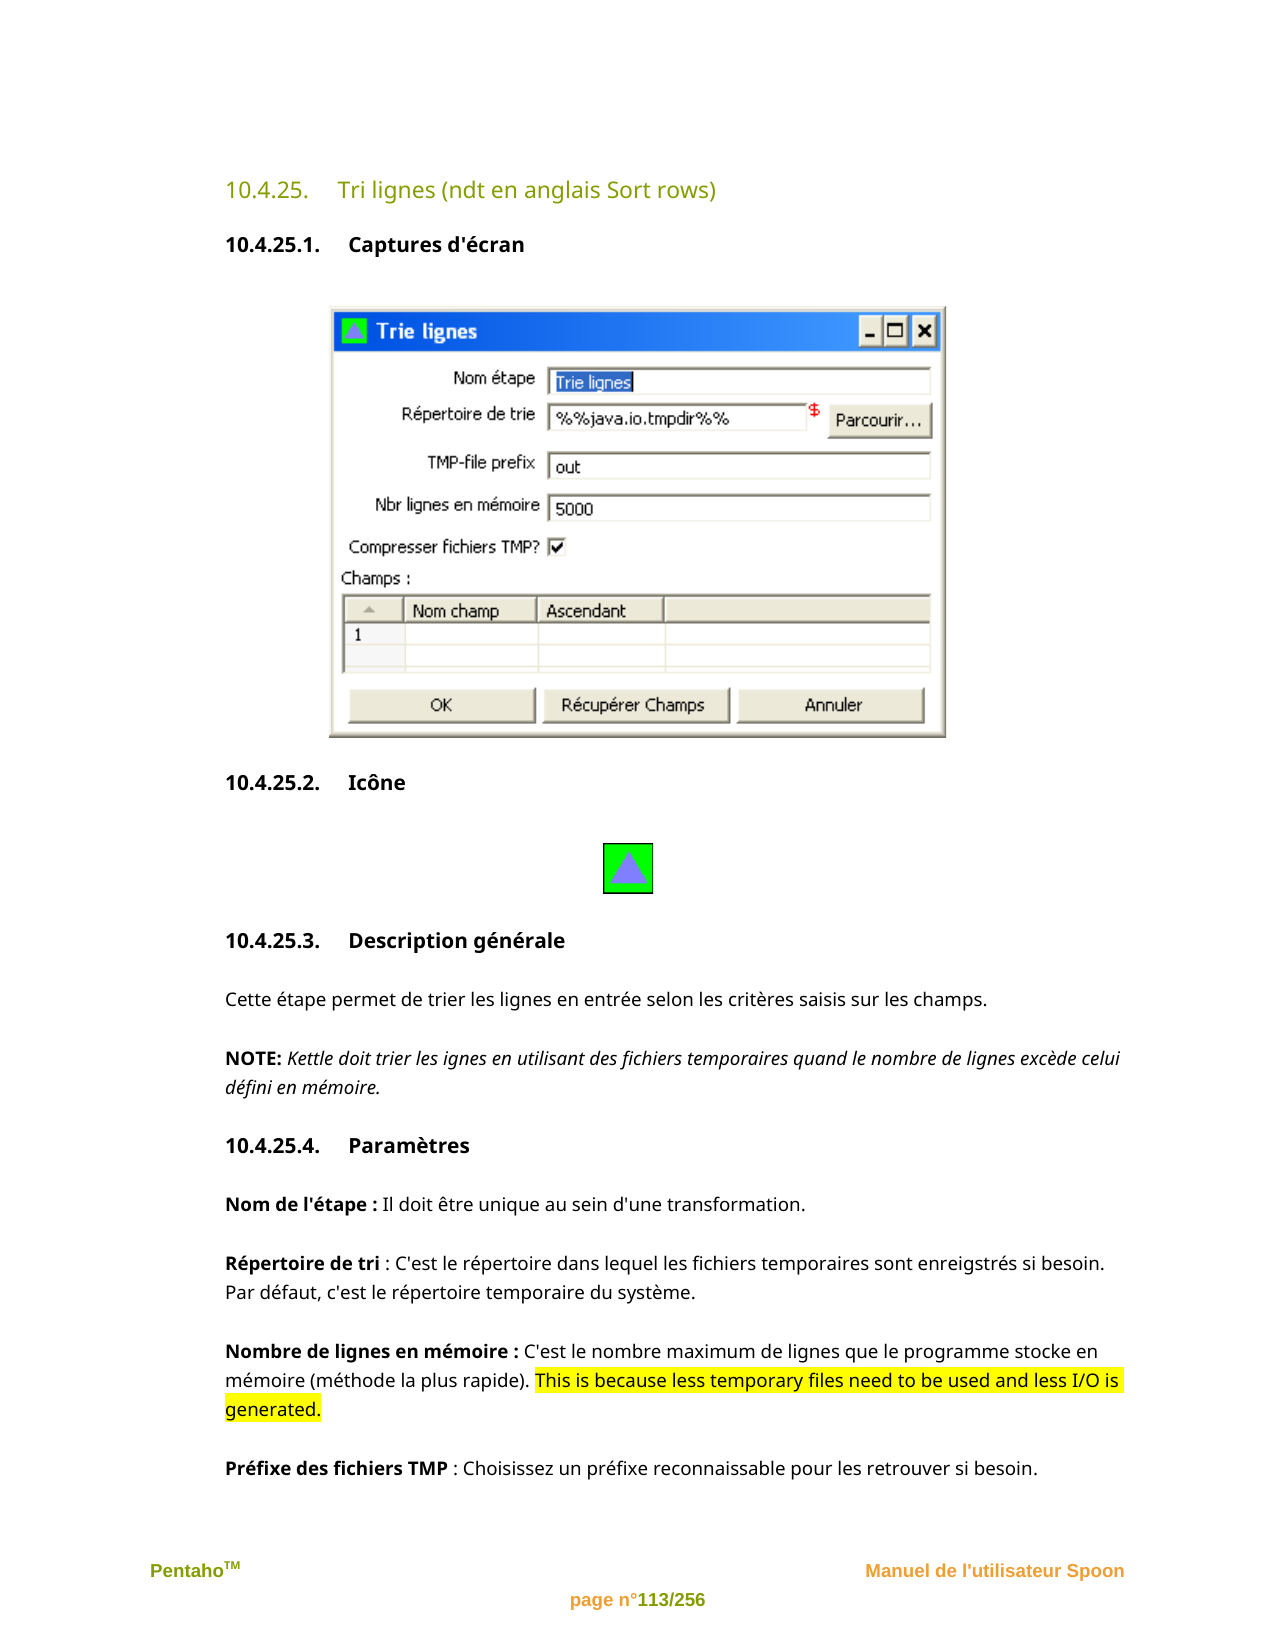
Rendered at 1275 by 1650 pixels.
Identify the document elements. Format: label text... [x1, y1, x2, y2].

subtitle Captures d'écran [225, 229, 1125, 258]
subtitle Paramètres [225, 1130, 1125, 1159]
subtitle Icône [225, 283, 1125, 796]
text Cette étape permet de trier les lignes en entrée selon les critères saisis sur les champs. [225, 983, 1125, 1012]
text Nombre de lignes en mémoire : C'est le nombre maximum de lignes que le programme stocke en mémoire (méthode la plus rapide). This is because less temporary files need to be used and less I/O is generated. [225, 1335, 1125, 1422]
text NOTE: Kettle doit trier les ignes en utilisant des fichiers temporaires quand le nombre de lignes excède celui défini en mémoire. [225, 1042, 1125, 1100]
text Préfixe des fichiers TMP : Choisissez un préfixe reconnaissable pour les retrouver si besoin. [225, 1452, 1125, 1481]
subtitle Tri lignes (ndt en anglais Sort rows) [225, 175, 1125, 204]
text Répertoire de tri : C'est le répertoire dans lequel les fichiers temporaires sont enreigstrés si besoin. Par défaut, c'est le répertoire temporaire du système. [225, 1247, 1125, 1305]
picture [603, 843, 654, 894]
text Nom de l'étape : Il doit être unique au sein d'une transformation. [225, 1188, 1125, 1218]
picture [328, 306, 947, 738]
subtitle Description générale [225, 821, 1125, 954]
